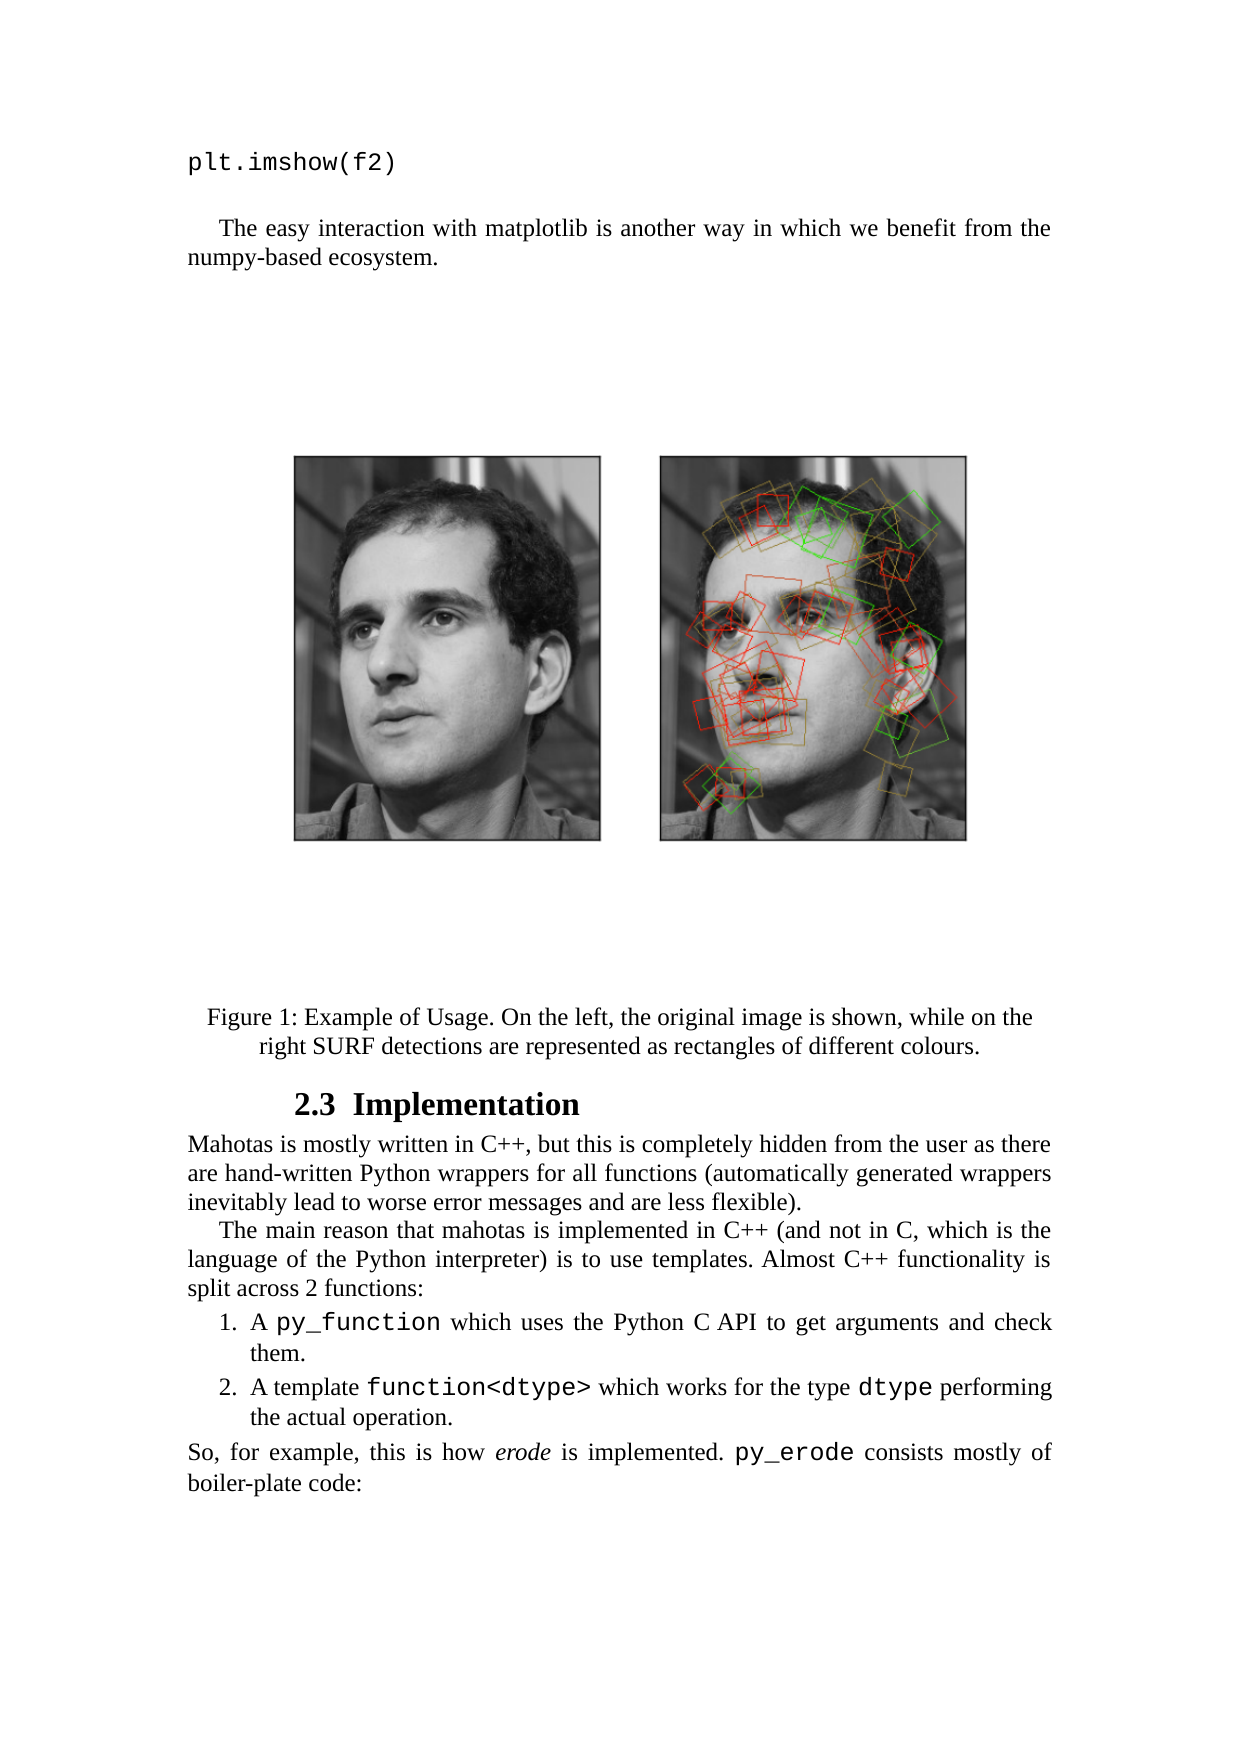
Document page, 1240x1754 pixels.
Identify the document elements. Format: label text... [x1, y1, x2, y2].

picture [187, 324, 1053, 974]
text The easy interaction with matplotlib is another way in which we benefit from the numpy-based ecosystem. [187, 213, 1052, 271]
text Figure 1: Example of Usage. On the left, the original image is shown, while on the right SURF detections are represented as rectangles of different colours. [187, 1002, 1052, 1059]
text 2. A template function<dtype> which works for the type dtype performing the actual operation. [218, 1372, 1052, 1431]
text The main reason that mahotas is implemented in C++ (and not in C, which is the language of the Python interpreter) is to use templates. Almost C++ functionality is split across 2 functions: [187, 1215, 1052, 1302]
subtitle 2.3 Implementation [294, 1084, 1052, 1123]
text Mahotas is mostly written in C++, but this is completely hidden from the user as there are hand-written Python wrappers for all functions (automatically generated wrappers inevitably lead to worse error messages and are less flexible). [187, 1129, 1052, 1215]
text So, for example, this is how erode is implemented. py_erode consists mostly of boiler-plate code: [187, 1437, 1052, 1497]
text plt.imshow(f2) [187, 150, 1052, 178]
text 1. A py_function which uses the Python C API to get arguments and check them. [218, 1307, 1052, 1366]
